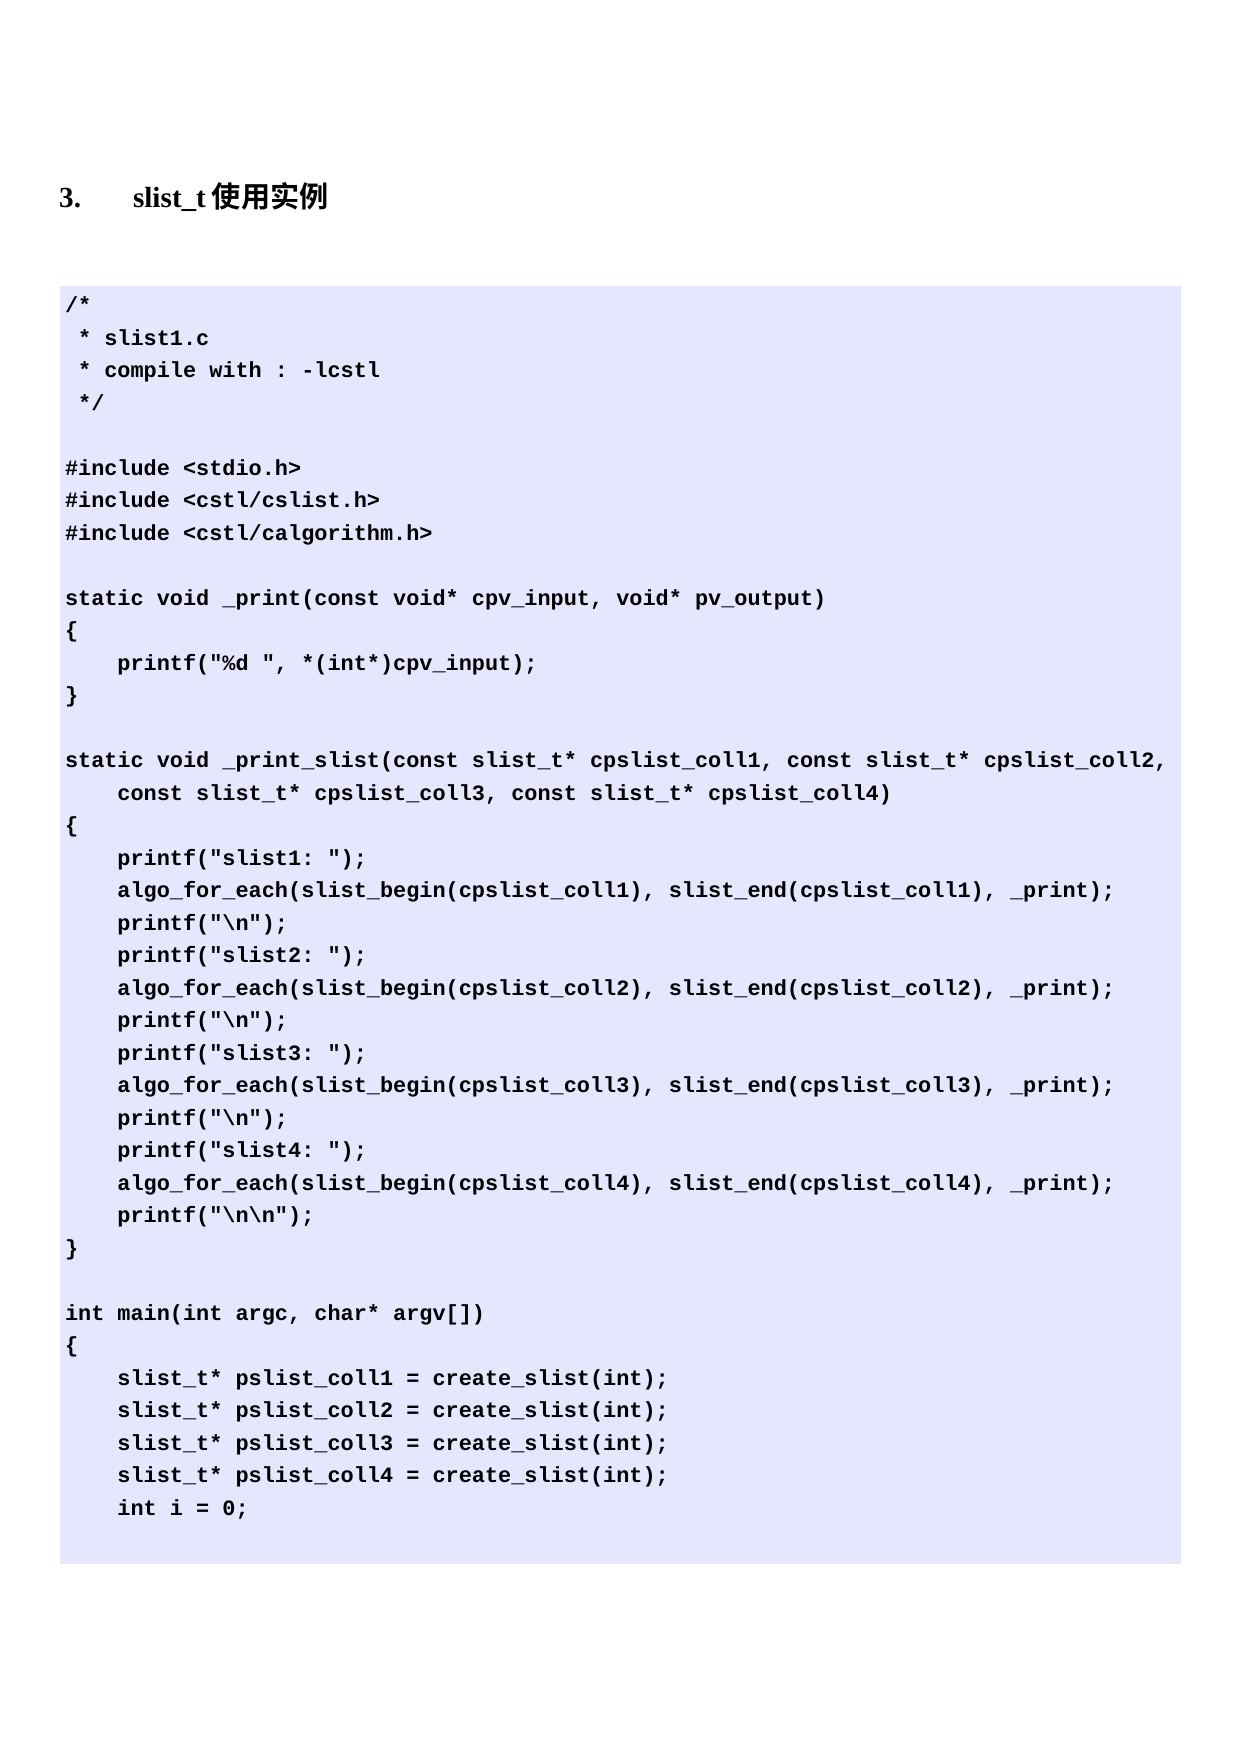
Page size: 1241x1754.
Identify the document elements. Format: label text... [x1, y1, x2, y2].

table_header /* * slist1.c * compile with : -lcstl */ #include <stdio.h> #include <cstl/cslist.h> #include <cstl/calgorithm.h> static void _print(const void* cpv_input, void* pv_output) { printf("%d ", *(int*)cpv_input); } static void _print_slist(const slist_t* cpslist_coll1, const slist_t* cpslist_coll2, const slist_t* cpslist_coll3, const slist_t* cpslist_coll4) { printf("slist1: "); algo_for_each(slist_begin(cpslist_coll1), slist_end(cpslist_coll1), _print); printf("\n"); printf("slist2: "); algo_for_each(slist_begin(cpslist_coll2), slist_end(cpslist_coll2), _print); printf("\n"); printf("slist3: "); algo_for_each(slist_begin(cpslist_coll3), slist_end(cpslist_coll3), _print); printf("\n"); printf("slist4: "); algo_for_each(slist_begin(cpslist_coll4), slist_end(cpslist_coll4), _print); printf("\n\n"); } int main(int argc, char* argv[]) { slist_t* pslist_coll1 = create_slist(int); slist_t* pslist_coll2 = create_slist(int); slist_t* pslist_coll3 = create_slist(int); slist_t* pslist_coll4 = create_slist(int); int i = 0; [60, 286, 1181, 1564]
subtitle slist_t使用实例 [59, 162, 1181, 227]
